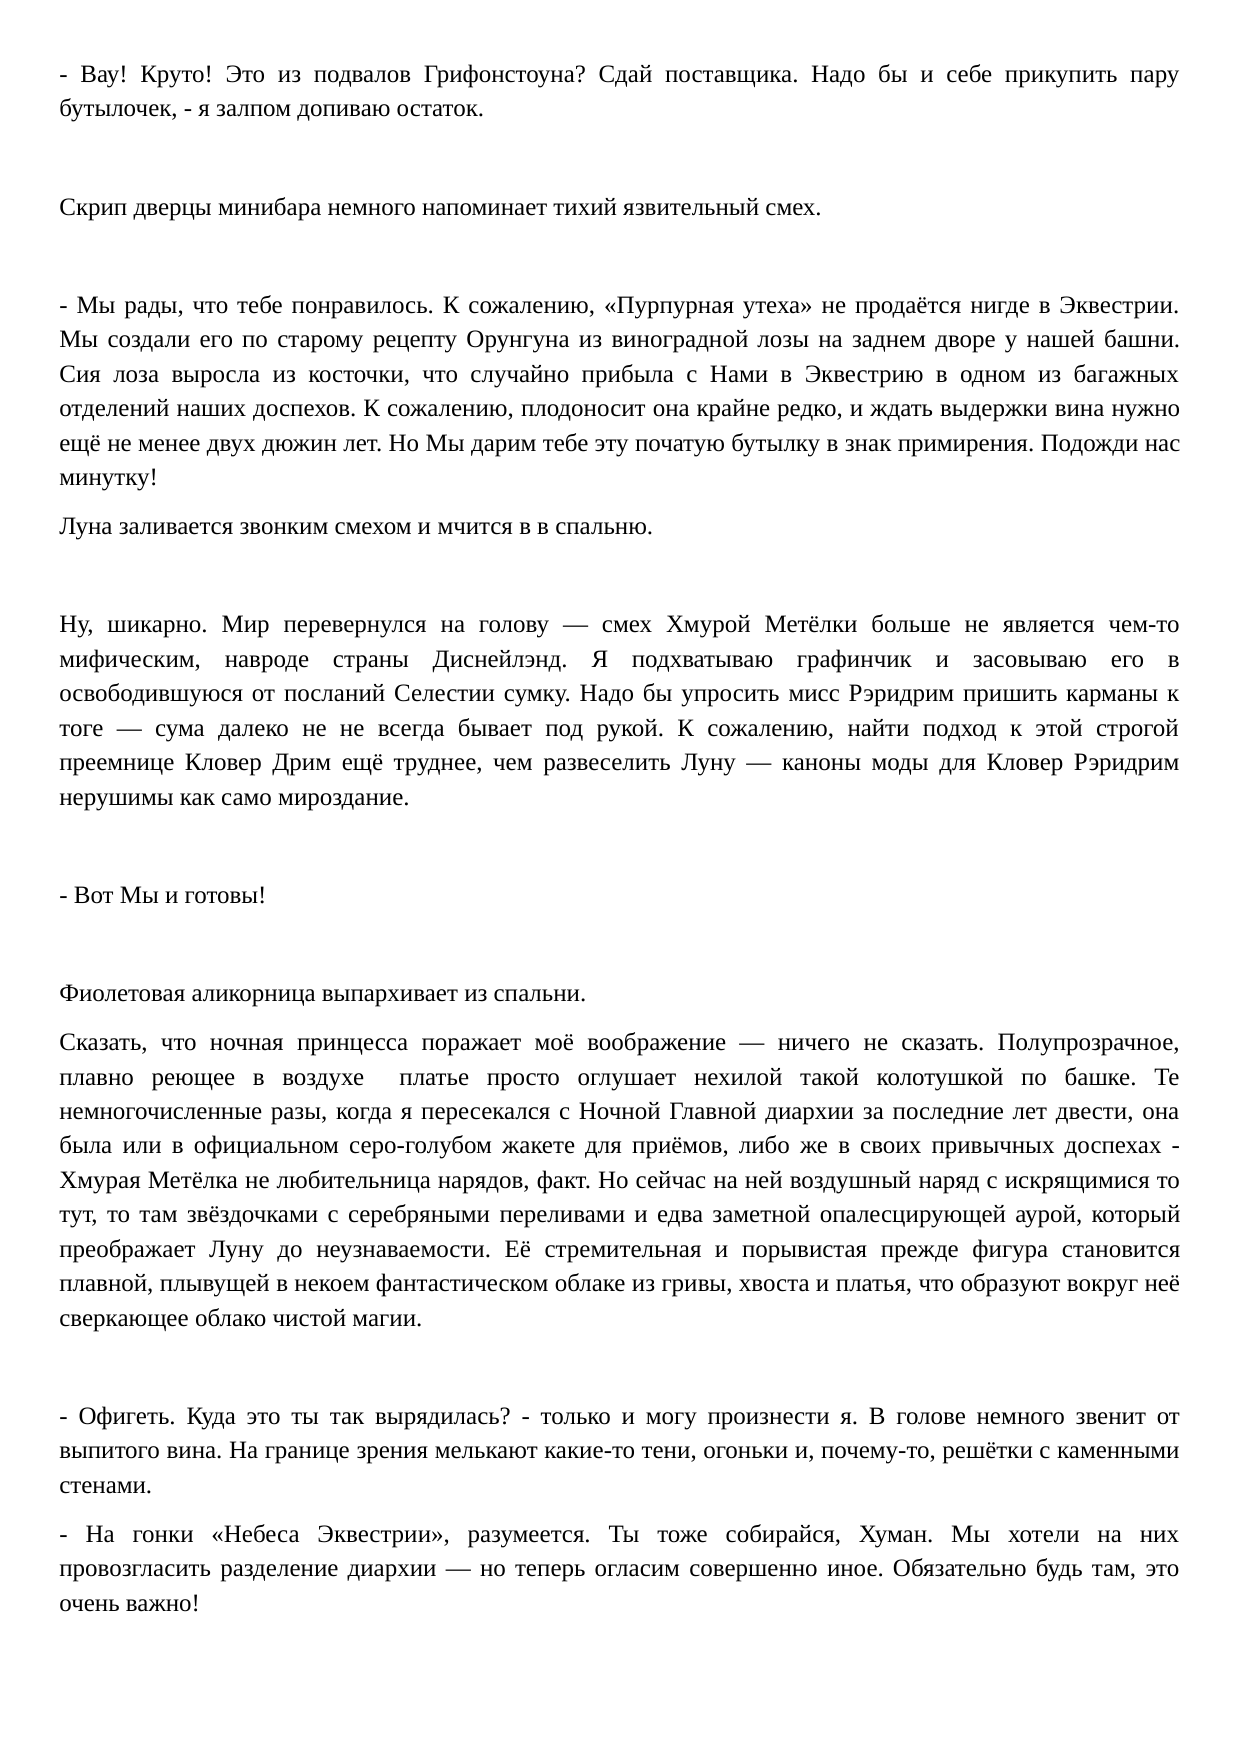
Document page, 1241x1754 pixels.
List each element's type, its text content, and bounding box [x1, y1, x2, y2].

text Ну, шикарно. Мир перевернулся на голову — смех Хмурой Метёлки больше не является чем-то мифическим, навроде страны Диснейлэнд. Я подхватываю графинчик и засовываю его в освободившуюся от посланий Селестии сумку. Надо бы упросить мисс Рэридрим пришить карманы к тоге — сума далеко не не всегда бывает под рукой. К сожалению, найти подход к этой строгой преемнице Кловер Дрим ещё труднее, чем развеселить Луну — каноны моды для Кловер Рэридрим нерушимы как само мироздание. [59, 609, 1181, 811]
text - Офигеть. Куда это ты так вырядилась? - только и могу произнести я. В голове немного звенит от выпитого вина. На границе зрения мелькают какие-то тени, огоньки и, почему-то, решётки с каменными стенами. [59, 1401, 1181, 1499]
text - Вот Мы и готовы! [59, 880, 1181, 909]
text Сказать, что ночная принцесса поражает моё воображение — ничего не сказать. Полупрозрачное, плавно реющее в воздухе платье просто оглушает нехилой такой колотушкой по башке. Те немногочисленные разы, когда я пересекался с Ночной Главной диархии за последние лет двести, она была или в официальном серо-голубом жакете для приёмов, либо же в своих привычных доспехах - Хмурая Метёлка не любительница нарядов, факт. Но сейчас на ней воздушный наряд с искрящимися то тут, то там звёздочками с серебряными переливами и едва заметной опалесцирующей аурой, который преображает Луну до неузнаваемости. Её стремительная и порывистая прежде фигура становится плавной, плывущей в некоем фантастическом облаке из гривы, хвоста и платья, что образуют вокруг неё сверкающее облако чистой магии. [59, 1027, 1181, 1332]
text - Мы рады, что тебе понравилось. К сожалению, «Пурпурная утеха» не продаётся нигде в Эквестрии. Мы создали его по старому рецепту Орунгуна из виноградной лозы на заднем дворе у нашей башни. Сия лоза выросла из косточки, что случайно прибыла с Нами в Эквестрию в одном из багажных отделений наших доспехов. К сожалению, плодоносит она крайне редко, и ждать выдержки вина нужно ещё не менее двух дюжин лет. Но Мы дарим тебе эту початую бутылку в знак примирения. Подожди нас минутку! [59, 290, 1181, 491]
text - На гонки «Небеса Эквестрии», разумеется. Ты тоже собирайся, Хуман. Мы хотели на них провозгласить разделение диархии — но теперь огласим совершенно иное. Обязательно будь там, это очень важно! [59, 1519, 1181, 1617]
text Луна заливается звонким смехом и мчится в в спальню. [59, 511, 1181, 540]
text Скрип дверцы минибара немного напоминает тихий язвительный смех. [59, 192, 1181, 220]
text - Вау! Круто! Это из подвалов Грифонстоуна? Сдай поставщика. Надо бы и себе прикупить пару бутылочек, - я залпом допиваю остаток. [59, 59, 1181, 122]
text Фиолетовая аликорница выпархивает из спальни. [59, 978, 1181, 1007]
